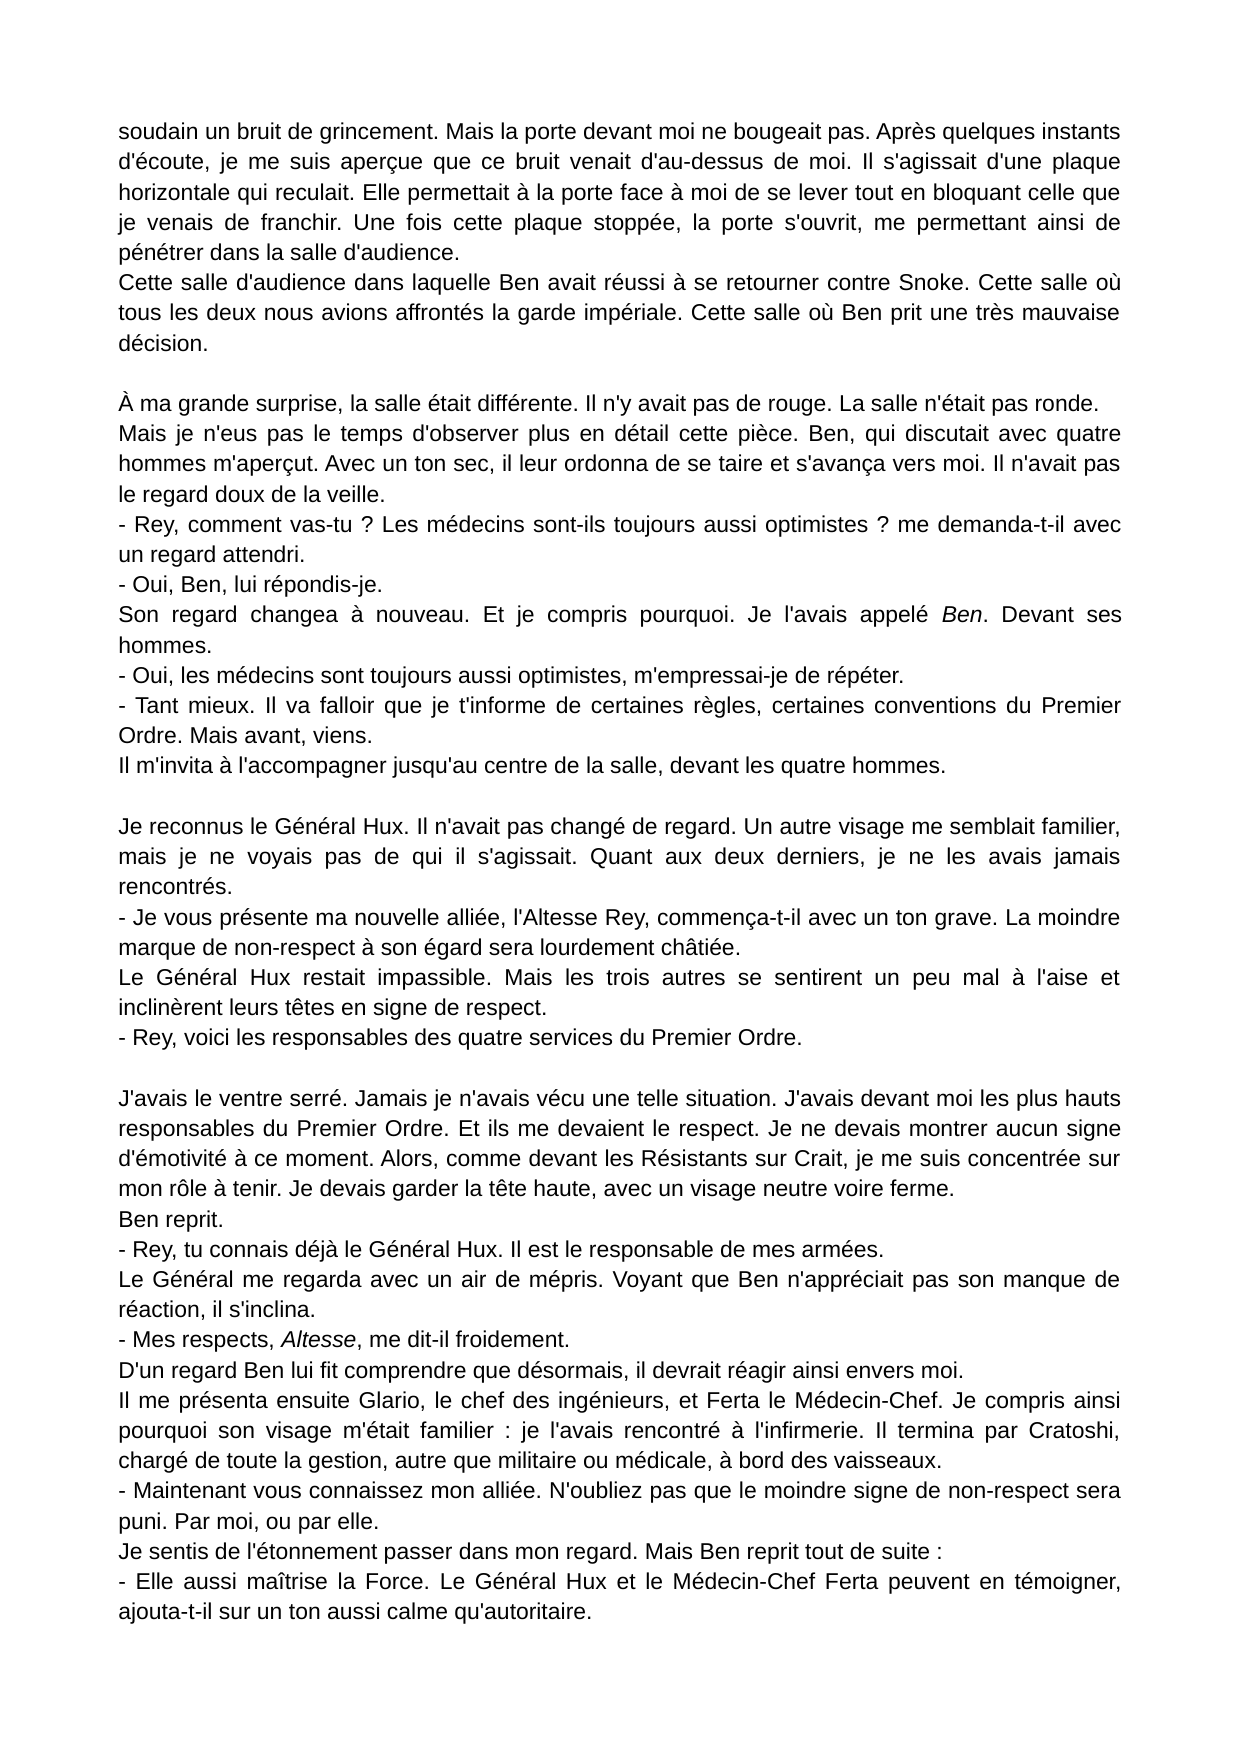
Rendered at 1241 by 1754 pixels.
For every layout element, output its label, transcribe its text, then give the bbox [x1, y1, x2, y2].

text - Je vous présente ma nouvelle alliée, l'Altesse Rey, commença-t-il avec un ton grave. La moindre marque de non-respect à son égard sera lourdement châtiée. [118, 903, 1122, 960]
text - Maintenant vous connaissez mon alliée. N'oubliez pas que le moindre signe de non-respect sera puni. Par moi, ou par elle. [118, 1477, 1122, 1534]
text Il me présenta ensuite Glario, le chef des ingénieurs, et Ferta le Médecin-Chef. Je compris ainsi pourquoi son visage m'était familier : je l'avais rencontré à l'infirmerie. Il termina par Cratoshi, chargé de toute la gestion, autre que militaire ou médicale, à bord des vaisseaux. [118, 1387, 1122, 1474]
text - Oui, Ben, lui répondis-je. [118, 571, 1122, 598]
text soudain un bruit de grincement. Mais la porte devant moi ne bougeait pas. Après quelques instants d'écoute, je me suis aperçue que ce bruit venait d'au-dessus de moi. Il s'agissait d'une plaque horizontale qui reculait. Elle permettait à la porte face à moi de se lever tout en bloquant celle que je venais de franchir. Une fois cette plaque stoppée, la porte s'ouvrit, me permettant ainsi de pénétrer dans la salle d'audience. [118, 118, 1122, 265]
text Cette salle d'audience dans laquelle Ben avait réussi à se retourner contre Snoke. Cette salle où tous les deux nous avions affrontés la garde impériale. Cette salle où Ben prit une très mauvaise décision. [118, 269, 1122, 356]
text Mais je n'eus pas le temps d'observer plus en détail cette pièce. Ben, qui discutait avec quatre hommes m'aperçut. Avec un ton sec, il leur ordonna de se taire et s'avança vers moi. Il n'avait pas le regard doux de la veille. [118, 420, 1122, 507]
text - Elle aussi maîtrise la Force. Le Général Hux et le Médecin-Chef Ferta peuvent en témoigner, ajouta-t-il sur un ton aussi calme qu'autoritaire. [118, 1568, 1122, 1625]
text Le Général Hux restait impassible. Mais les trois autres se sentirent un peu mal à l'aise et inclinèrent leurs têtes en signe de respect. [118, 964, 1122, 1021]
text J'avais le ventre serré. Jamais je n'avais vécu une telle situation. J'avais devant moi les plus hauts responsables du Premier Ordre. Et ils me devaient le respect. Je ne devais montrer aucun signe d'émotivité à ce moment. Alors, comme devant les Résistants sur Crait, je me suis concentrée sur mon rôle à tenir. Je devais garder la tête haute, avec un visage neutre voire ferme. [118, 1085, 1122, 1202]
text Son regard changea à nouveau. Et je compris pourquoi. Je l'avais appelé Ben. Devant ses hommes. [118, 601, 1122, 658]
text - Rey, voici les responsables des quatre services du Premier Ordre. [118, 1024, 1122, 1051]
text - Rey, comment vas-tu ? Les médecins sont-ils toujours aussi optimistes ? me demanda-t-il avec un regard attendri. [118, 511, 1122, 567]
text - Mes respects, Altesse, me dit-il froidement. [118, 1326, 1122, 1353]
text Il m'invita à l'accompagner jusqu'au centre de la salle, devant les quatre hommes. [118, 752, 1122, 779]
text Je reconnus le Général Hux. Il n'avait pas changé de regard. Un autre visage me semblait familier, mais je ne voyais pas de qui il s'agissait. Quant aux deux derniers, je ne les avais jamais rencontrés. [118, 813, 1122, 900]
text Ben reprit. [118, 1206, 1122, 1232]
text - Tant mieux. Il va falloir que je t'informe de certaines règles, certaines conventions du Premier Ordre. Mais avant, viens. [118, 692, 1122, 749]
text À ma grande surprise, la salle était différente. Il n'y avait pas de rouge. La salle n'était pas ronde. [118, 390, 1122, 416]
text D'un regard Ben lui fit comprendre que désormais, il devrait réagir ainsi envers moi. [118, 1357, 1122, 1383]
text - Rey, tu connais déjà le Général Hux. Il est le responsable de mes armées. [118, 1236, 1122, 1262]
text Le Général me regarda avec un air de mépris. Voyant que Ben n'appréciait pas son manque de réaction, il s'inclina. [118, 1266, 1122, 1323]
text - Oui, les médecins sont toujours aussi optimistes, m'empressai-je de répéter. [118, 662, 1122, 688]
text Je sentis de l'étonnement passer dans mon regard. Mais Ben reprit tout de suite : [118, 1538, 1122, 1564]
